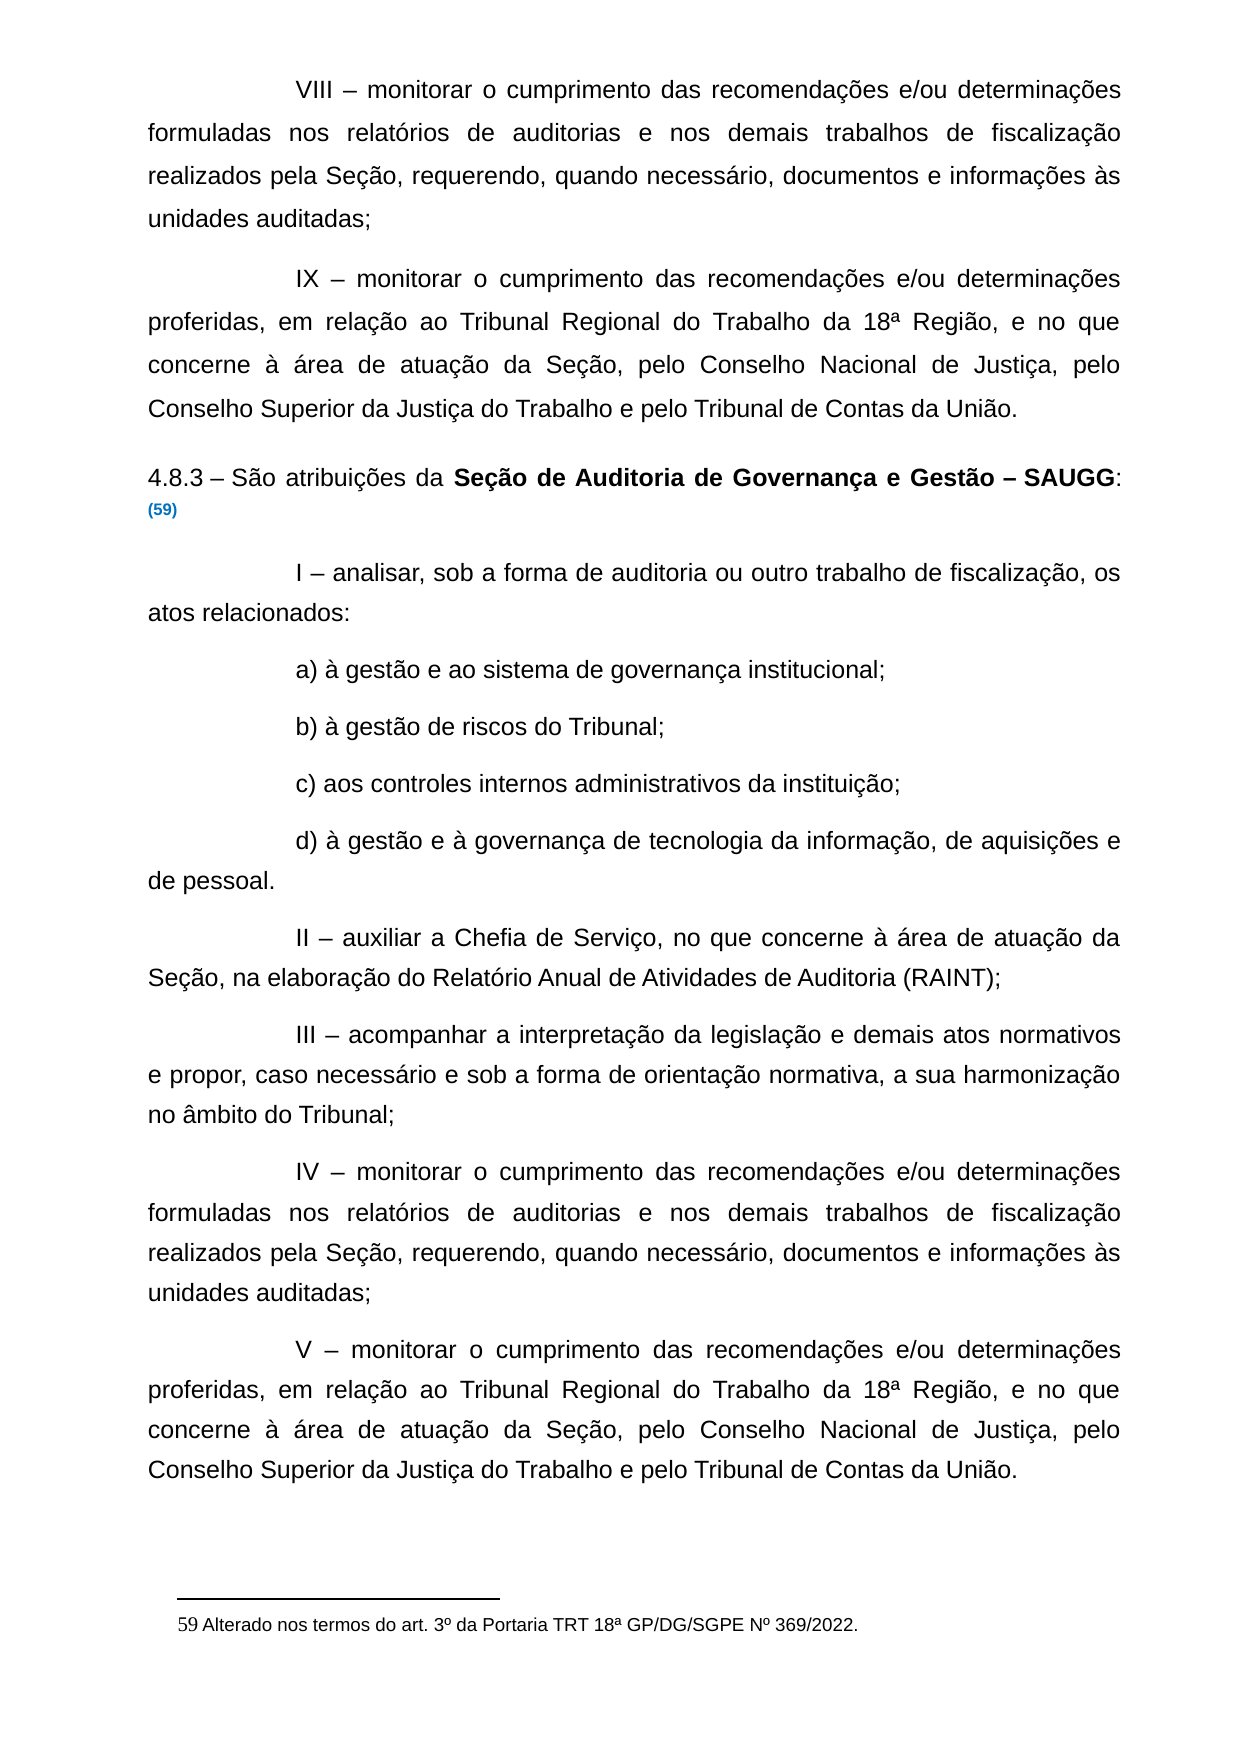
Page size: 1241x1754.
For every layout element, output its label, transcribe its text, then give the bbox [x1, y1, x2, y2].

text IV – monitorar o cumprimento das recomendações e/ou determinações formuladas nos relatórios de auditorias e nos demais trabalhos de fiscalização realizados pela Seção, requerendo, quando necessário, documentos e informações às unidades auditadas; [148, 1157, 1122, 1307]
text IX – monitorar o cumprimento das recomendações e/ou determinações proferidas, em relação ao Tribunal Regional do Trabalho da 18ª Região, e no que concerne à área de atuação da Seção, pelo Conselho Nacional de Justiça, pelo Conselho Superior da Justiça do Trabalho e pelo Tribunal de Contas da União. [148, 264, 1122, 422]
text V – monitorar o cumprimento das recomendações e/ou determinações proferidas, em relação ao Tribunal Regional do Trabalho da 18ª Região, e no que concerne à área de atuação da Seção, pelo Conselho Nacional de Justiça, pelo Conselho Superior da Justiça do Trabalho e pelo Tribunal de Contas da União. [148, 1335, 1122, 1484]
text b) à gestão de riscos do Tribunal; [148, 712, 1122, 741]
text a) à gestão e ao sistema de governança institucional; [148, 655, 1122, 684]
text III – acompanhar a interpretação da legislação e demais atos normativos e propor, caso necessário e sob a forma de orientação normativa, a sua harmonização no âmbito do Tribunal; [148, 1020, 1122, 1129]
text I – analisar, sob a forma de auditoria ou outro trabalho de fiscalização, os atos relacionados: [148, 558, 1122, 627]
text c) aos controles internos administrativos da instituição; [148, 769, 1122, 798]
subtitle 4.8.3 – São atribuições da Seção de Auditoria de Governança e Gestão – SAUGG: () [148, 463, 1122, 529]
text VIII – monitorar o cumprimento das recomendações e/ou determinações formuladas nos relatórios de auditorias e nos demais trabalhos de fiscalização realizados pela Seção, requerendo, quando necessário, documentos e informações às unidades auditadas; [148, 75, 1122, 233]
text II – auxiliar a Chefia de Serviço, no que concerne à área de atuação da Seção, na elaboração do Relatório Anual de Atividades de Auditoria (RAINT); [148, 923, 1122, 992]
text Alterado nos termos do art. 3º da Portaria TRT 18ª GP/DG/SGPE Nº 369/2022. [177, 1612, 1152, 1636]
text d) à gestão e à governança de tecnologia da informação, de aquisições e de pessoal. [148, 826, 1122, 895]
